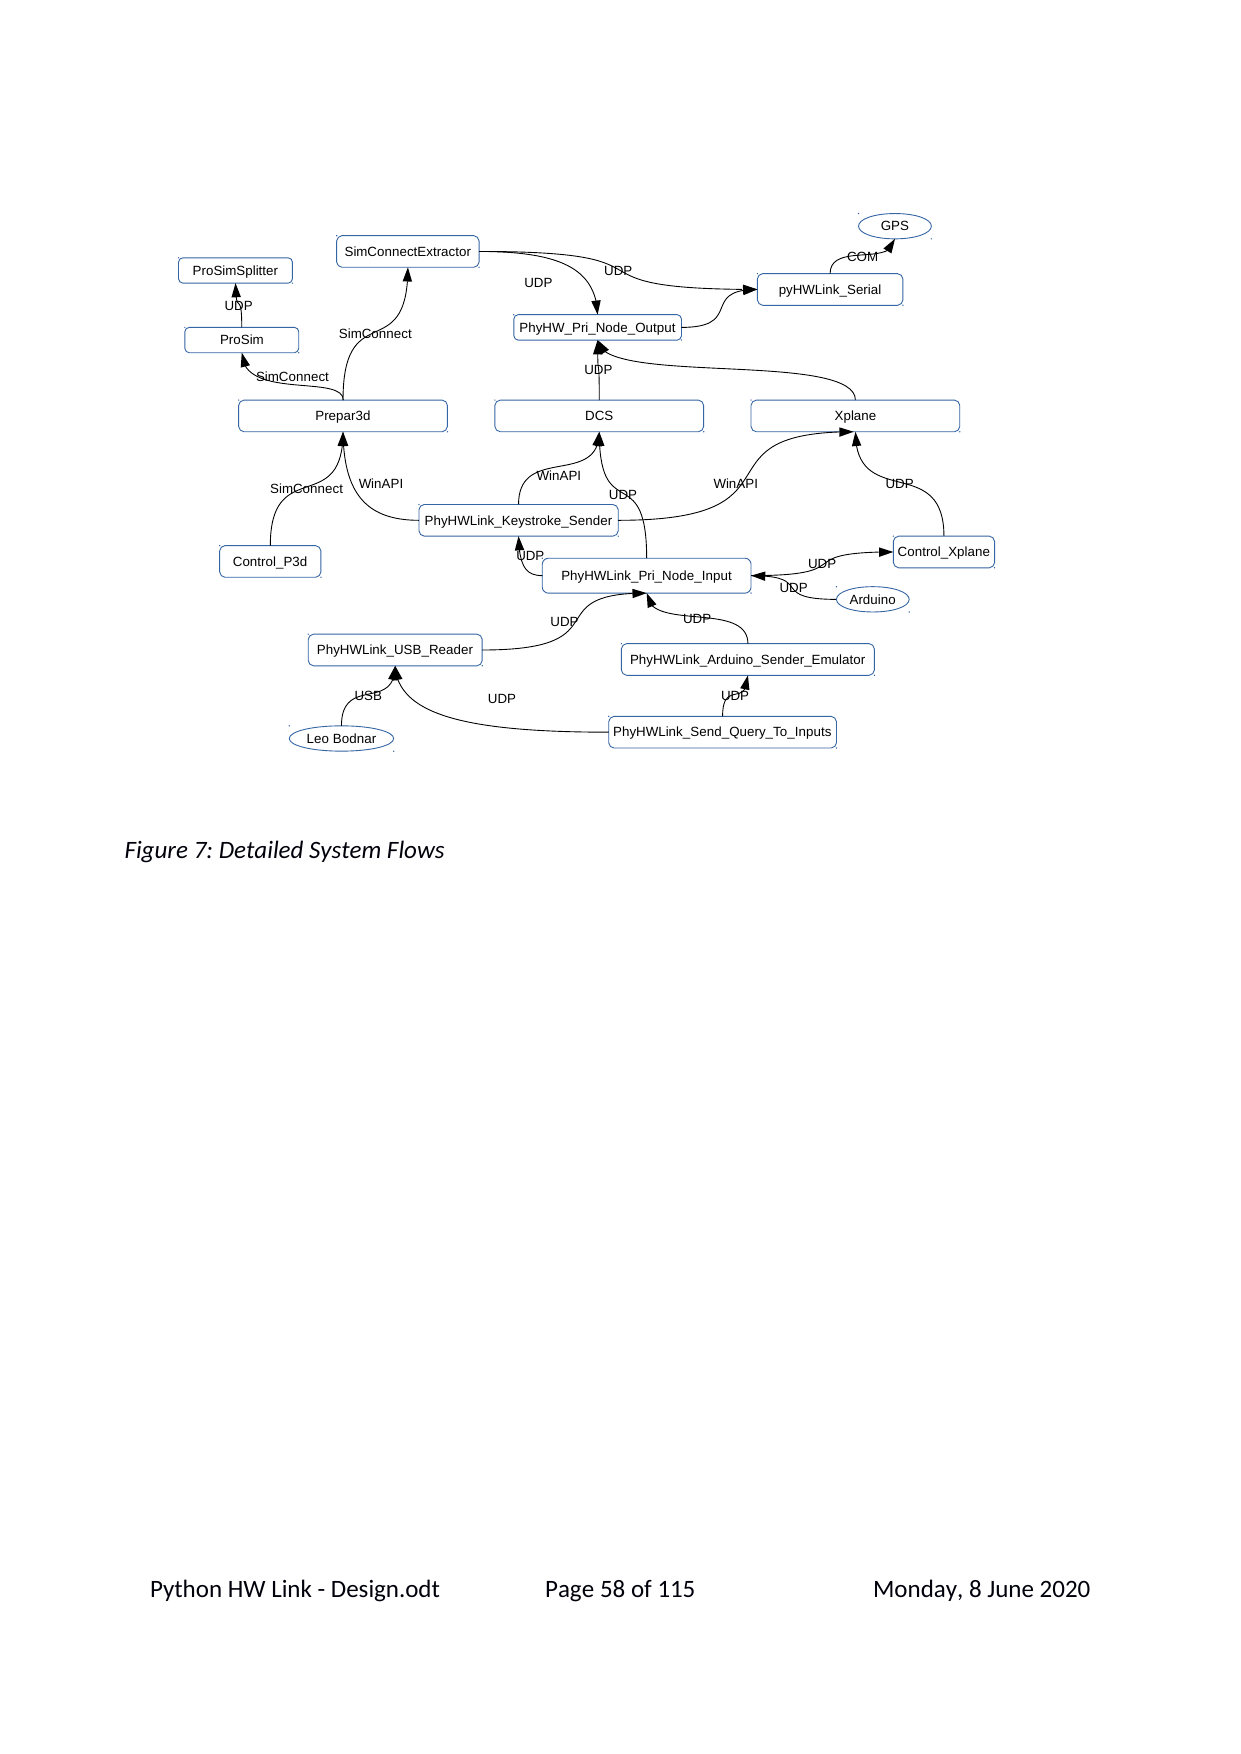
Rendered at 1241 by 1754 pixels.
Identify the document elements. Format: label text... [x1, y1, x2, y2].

text Figure 7: Detailed System Flows [124, 162, 1116, 864]
